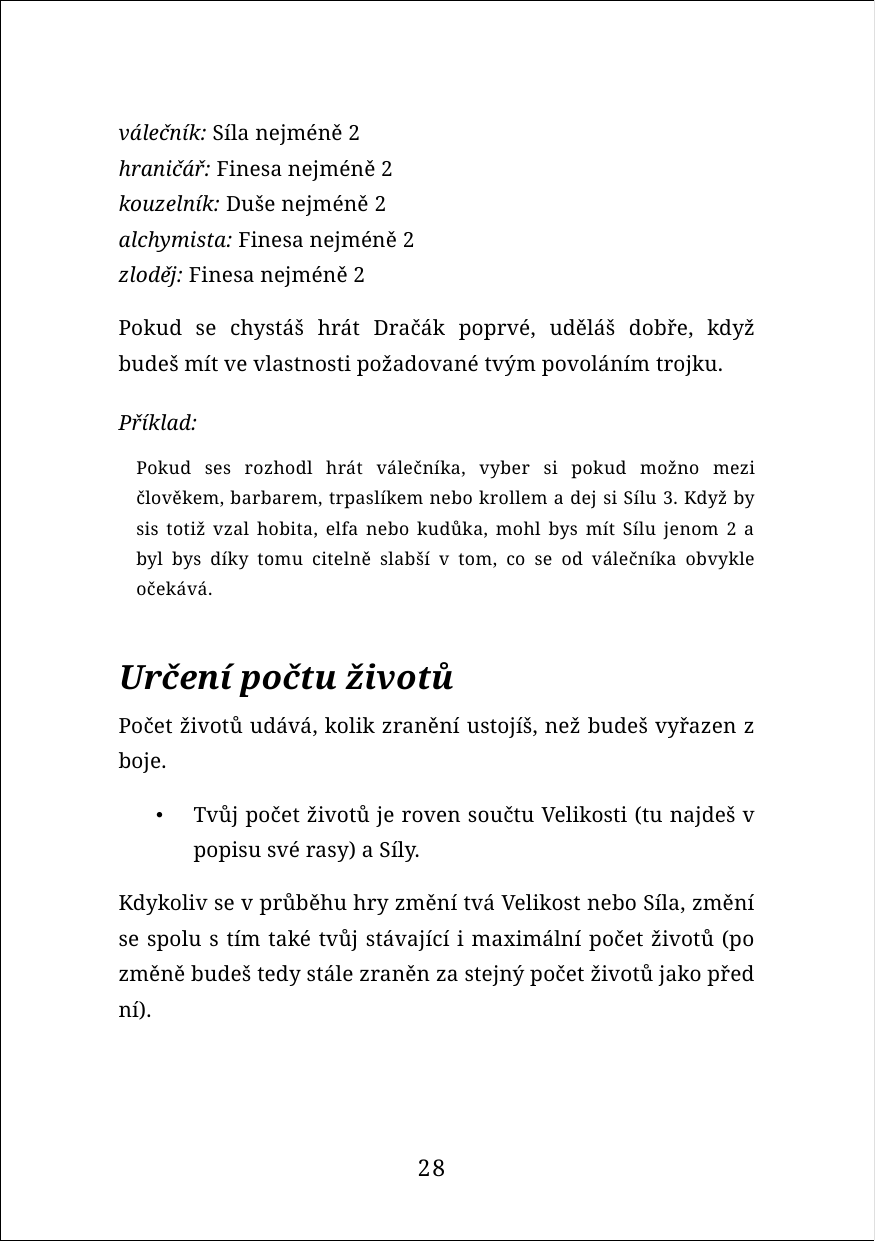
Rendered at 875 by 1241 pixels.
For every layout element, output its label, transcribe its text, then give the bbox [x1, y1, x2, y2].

text Pokud se chystáš hrát Dračák poprvé, uděláš dobře, když budeš mít ve vlastnosti požadované tvým povoláním trojku. [118, 313, 756, 377]
text Příklad: [118, 408, 756, 437]
subtitle Určení počtu životů [118, 654, 756, 699]
text Počet životů udává, kolik zranění ustojíš, než budeš vyřazen z boje. [118, 711, 756, 775]
text Kdykoliv se v průběhu hry změní tvá Velikost nebo Síla, změní se spolu s tím také tvůj stávající i maximální počet životů (po změně budeš tedy stále zraněn za stejný počet životů jako před ní). [118, 888, 756, 1023]
list Tvůj počet životů je roven součtu Velikosti (tu najdeš v popisu své rasy) a Síly. [156, 800, 756, 864]
text válečník: Síla nejméně 2 hraničář: Finesa nejméně 2 kouzelník: Duše nejméně 2 alchymista: Finesa nejméně 2 zloděj: Finesa nejméně 2 [118, 118, 756, 289]
text Pokud ses rozhodl hrát válečníka, vyber si pokud možno mezi člověkem, barbarem, trpaslíkem nebo krollem a dej si Sílu 3. Když by sis totiž vzal hobita, elfa nebo kudůka, mohl bys mít Sílu jenom 2 a byl bys díky tomu citelně slabší v tom, co se od válečníka obvykle očekává. [136, 456, 756, 601]
